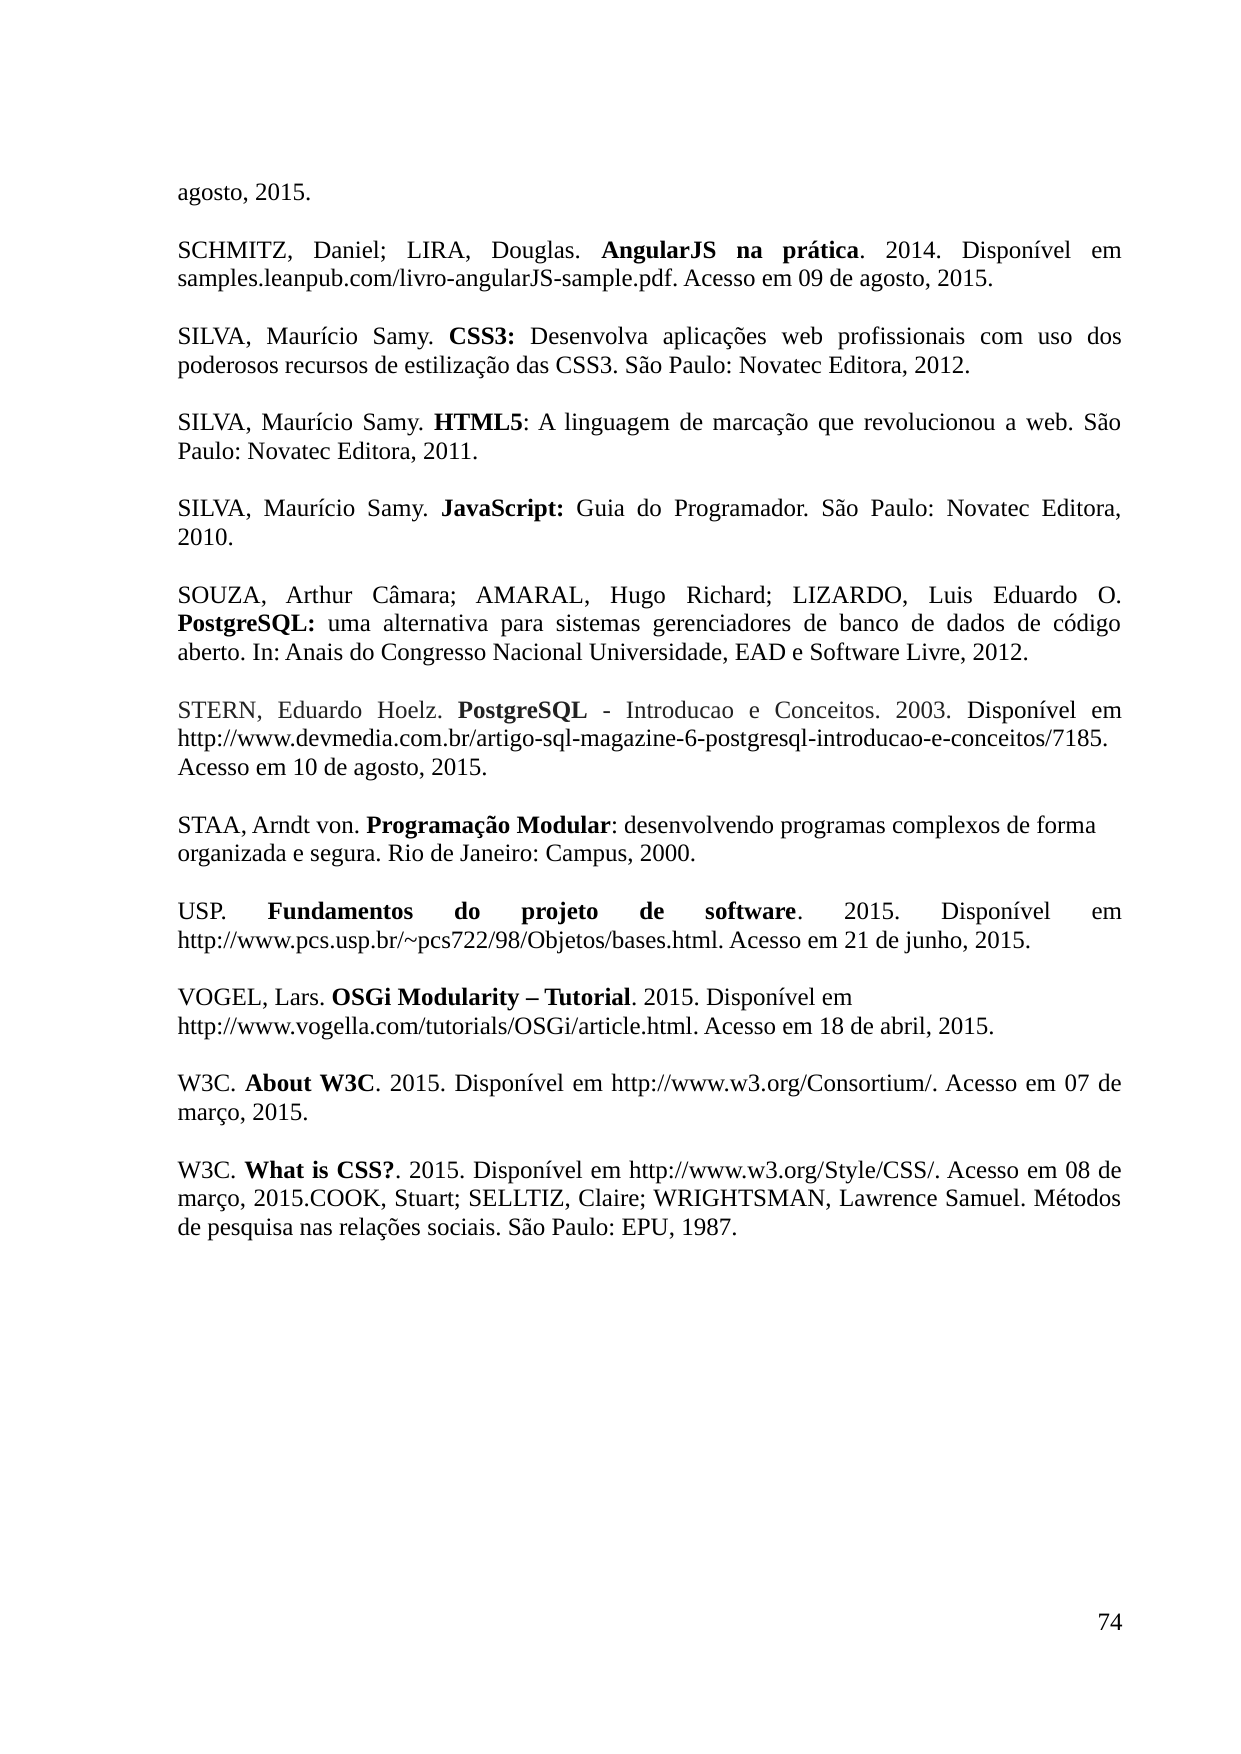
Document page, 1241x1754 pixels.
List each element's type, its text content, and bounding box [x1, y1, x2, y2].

text SOUZA, Arthur Câmara; AMARAL, Hugo Richard; LIZARDO, Luis Eduardo O. PostgreSQL: uma alternativa para sistemas gerenciadores de banco de dados de código aberto. In: Anais do Congresso Nacional Universidade, EAD e Software Livre, 2012. [177, 580, 1122, 666]
text STERN, Eduardo Hoelz. PostgreSQL - Introducao e Conceitos. 2003. Disponível em http://www.devmedia.com.br/artigo-sql-magazine-6-postgresql-introducao-e-conceitos/7185. Acesso em 10 de agosto, 2015. [177, 695, 1122, 781]
text agosto, 2015. [177, 177, 1122, 206]
text organizada e segura. Rio de Janeiro: Campus, 2000. [177, 838, 1122, 867]
text SILVA, Maurício Samy. JavaScript: Guia do Programador. São Paulo: Novatec Editora, 2010. [177, 493, 1122, 551]
text W3C. What is CSS?. 2015. Disponível em http://www.w3.org/Style/CSS/. Acesso em 08 de março, 2015.COOK, Stuart; SELLTIZ, Claire; WRIGHTSMAN, Lawrence Samuel. Métodos de pesquisa nas relações sociais. São Paulo: EPU, 1987. [177, 1155, 1122, 1241]
text VOGEL, Lars. OSGi Modularity – Tutorial. 2015. Disponível em [177, 982, 1122, 1011]
text W3C. About W3C. 2015. Disponível em http://www.w3.org/Consortium/. Acesso em 07 de março, 2015. [177, 1068, 1122, 1126]
text SILVA, Maurício Samy. CSS3: Desenvolva aplicações web profissionais com uso dos poderosos recursos de estilização das CSS3. São Paulo: Novatec Editora, 2012. [177, 321, 1122, 378]
text SCHMITZ, Daniel; LIRA, Douglas. AngularJS na prática. 2014. Disponível em samples.leanpub.com/livro-angularJS-sample.pdf. Acesso em 09 de agosto, 2015. [177, 235, 1122, 292]
text http://www.vogella.com/tutorials/OSGi/article.html. Acesso em 18 de abril, 2015. [177, 1011, 1122, 1040]
text SILVA, Maurício Samy. HTML5: A linguagem de marcação que revolucionou a web. São Paulo: Novatec Editora, 2011. [177, 407, 1122, 465]
text USP. Fundamentos do projeto de software. 2015. Disponível em http://www.pcs.usp.br/~pcs722/98/Objetos/bases.html. Acesso em 21 de junho, 2015. [177, 896, 1122, 953]
text STAA, Arndt von. Programação Modular: desenvolvendo programas complexos de forma [177, 810, 1122, 838]
